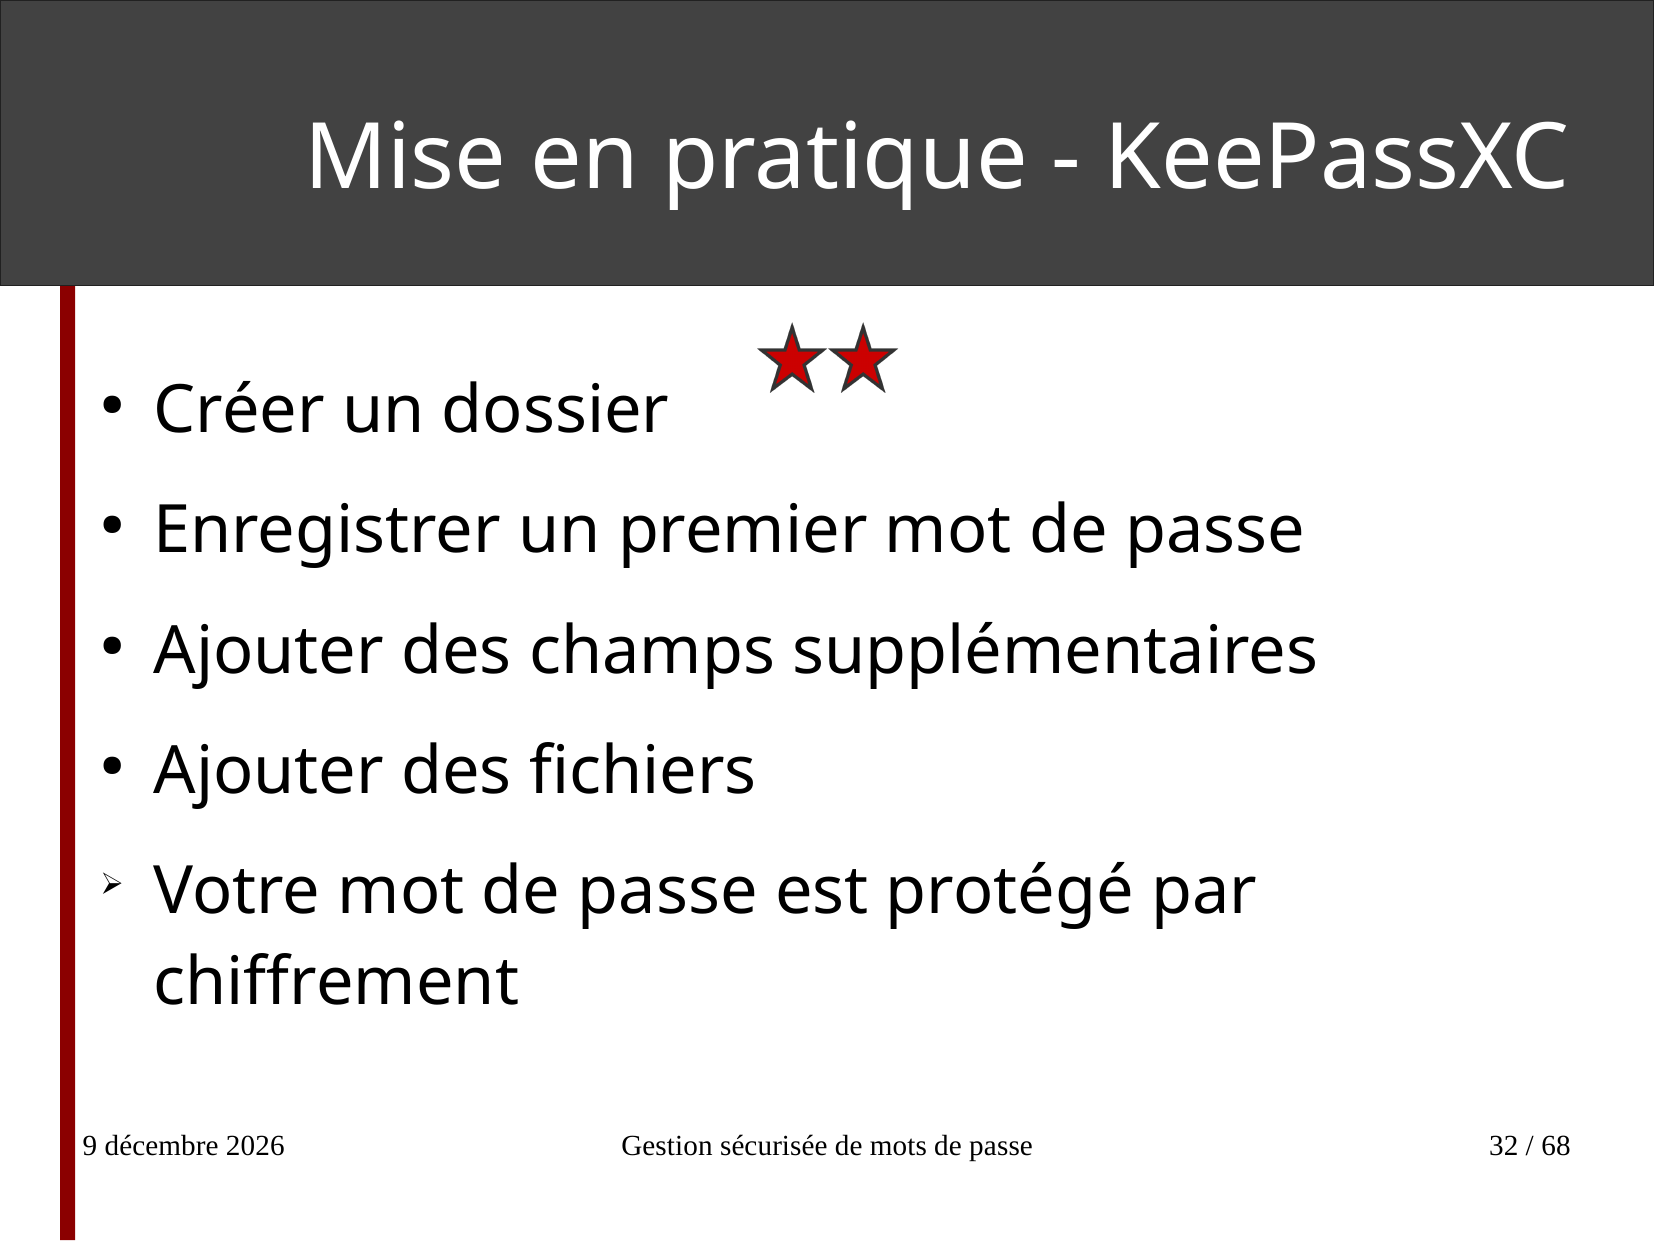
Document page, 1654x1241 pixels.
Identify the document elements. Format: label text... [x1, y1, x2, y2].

picture [748, 314, 906, 401]
list Créer un dossier Enregistrer un premier mot de passe Ajouter des champs supplémentaires Ajouter des fichiers Votre mot de passe est protégé par chiffrement [82, 290, 1571, 1096]
title Mise en pratique - KeePassXC [82, 49, 1571, 257]
